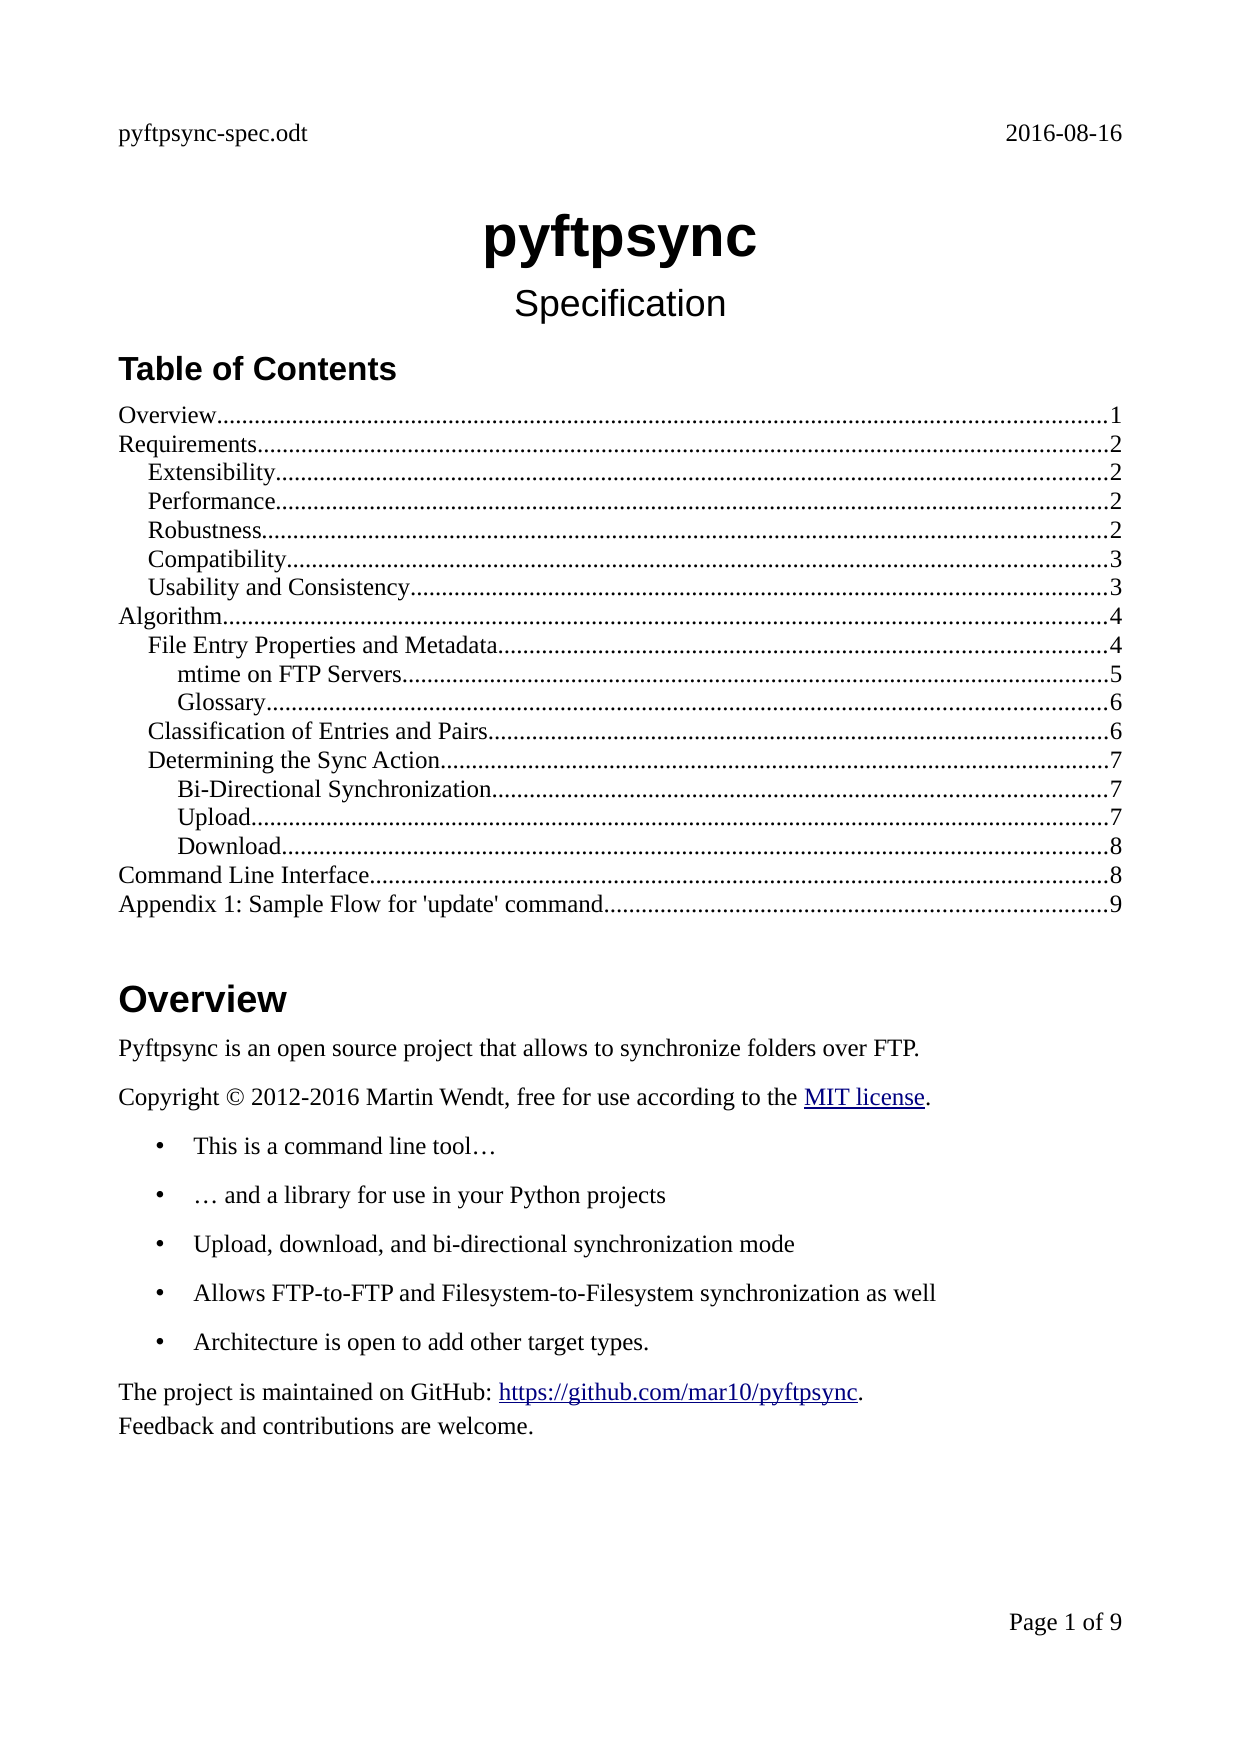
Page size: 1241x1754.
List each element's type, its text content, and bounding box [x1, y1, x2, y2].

text Usability and Consistency 3 [148, 572, 1122, 601]
list … and a library for use in your Python projects [156, 1180, 1122, 1209]
text mtime on FTP Servers 5 [177, 659, 1122, 687]
text Requirements 2 [118, 429, 1122, 457]
text Bi-Directional Synchronization 7 [177, 774, 1122, 802]
text Command Line Interface 8 [118, 860, 1122, 889]
text Algorithm 4 [118, 601, 1122, 630]
text File Entry Properties and Metadata 4 [148, 630, 1122, 659]
text Upload 7 [177, 802, 1122, 831]
text Classification of Entries and Pairs 6 [148, 716, 1122, 745]
text Extensibility 2 [148, 457, 1122, 486]
list This is a command line tool… [156, 1131, 1122, 1160]
title pyftpsync [118, 201, 1122, 268]
text Copyright © 2012-2016 Martin Wendt, free for use according to the MIT license. [118, 1082, 1122, 1111]
text Determining the Sync Action 7 [148, 745, 1122, 774]
text Pyftpsync is an open source project that allows to synchronize folders over FTP. [118, 1033, 1122, 1062]
text Glossary 6 [177, 687, 1122, 716]
subtitle Overview [118, 977, 1122, 1021]
text Appendix 1: Sample Flow for 'update' command 9 [118, 889, 1122, 917]
list Architecture is open to add other target types. [156, 1327, 1122, 1356]
subtitle Specification [118, 281, 1122, 324]
text Performance 2 [148, 486, 1122, 515]
text Robustness 2 [148, 515, 1122, 544]
text Download 8 [177, 831, 1122, 860]
text Overview 1 [118, 400, 1122, 429]
subtitle Table of Contents [118, 349, 1122, 387]
list Allows FTP-to-FTP and Filesystem-to-Filesystem synchronization as well [156, 1278, 1122, 1307]
list Upload, download, and bi-directional synchronization mode [156, 1229, 1122, 1258]
text The project is maintained on GitHub: https://github.com/mar10/pyftpsync. Feedback and contributions are welcome. [118, 1377, 1122, 1440]
text Compatibility 3 [148, 544, 1122, 572]
